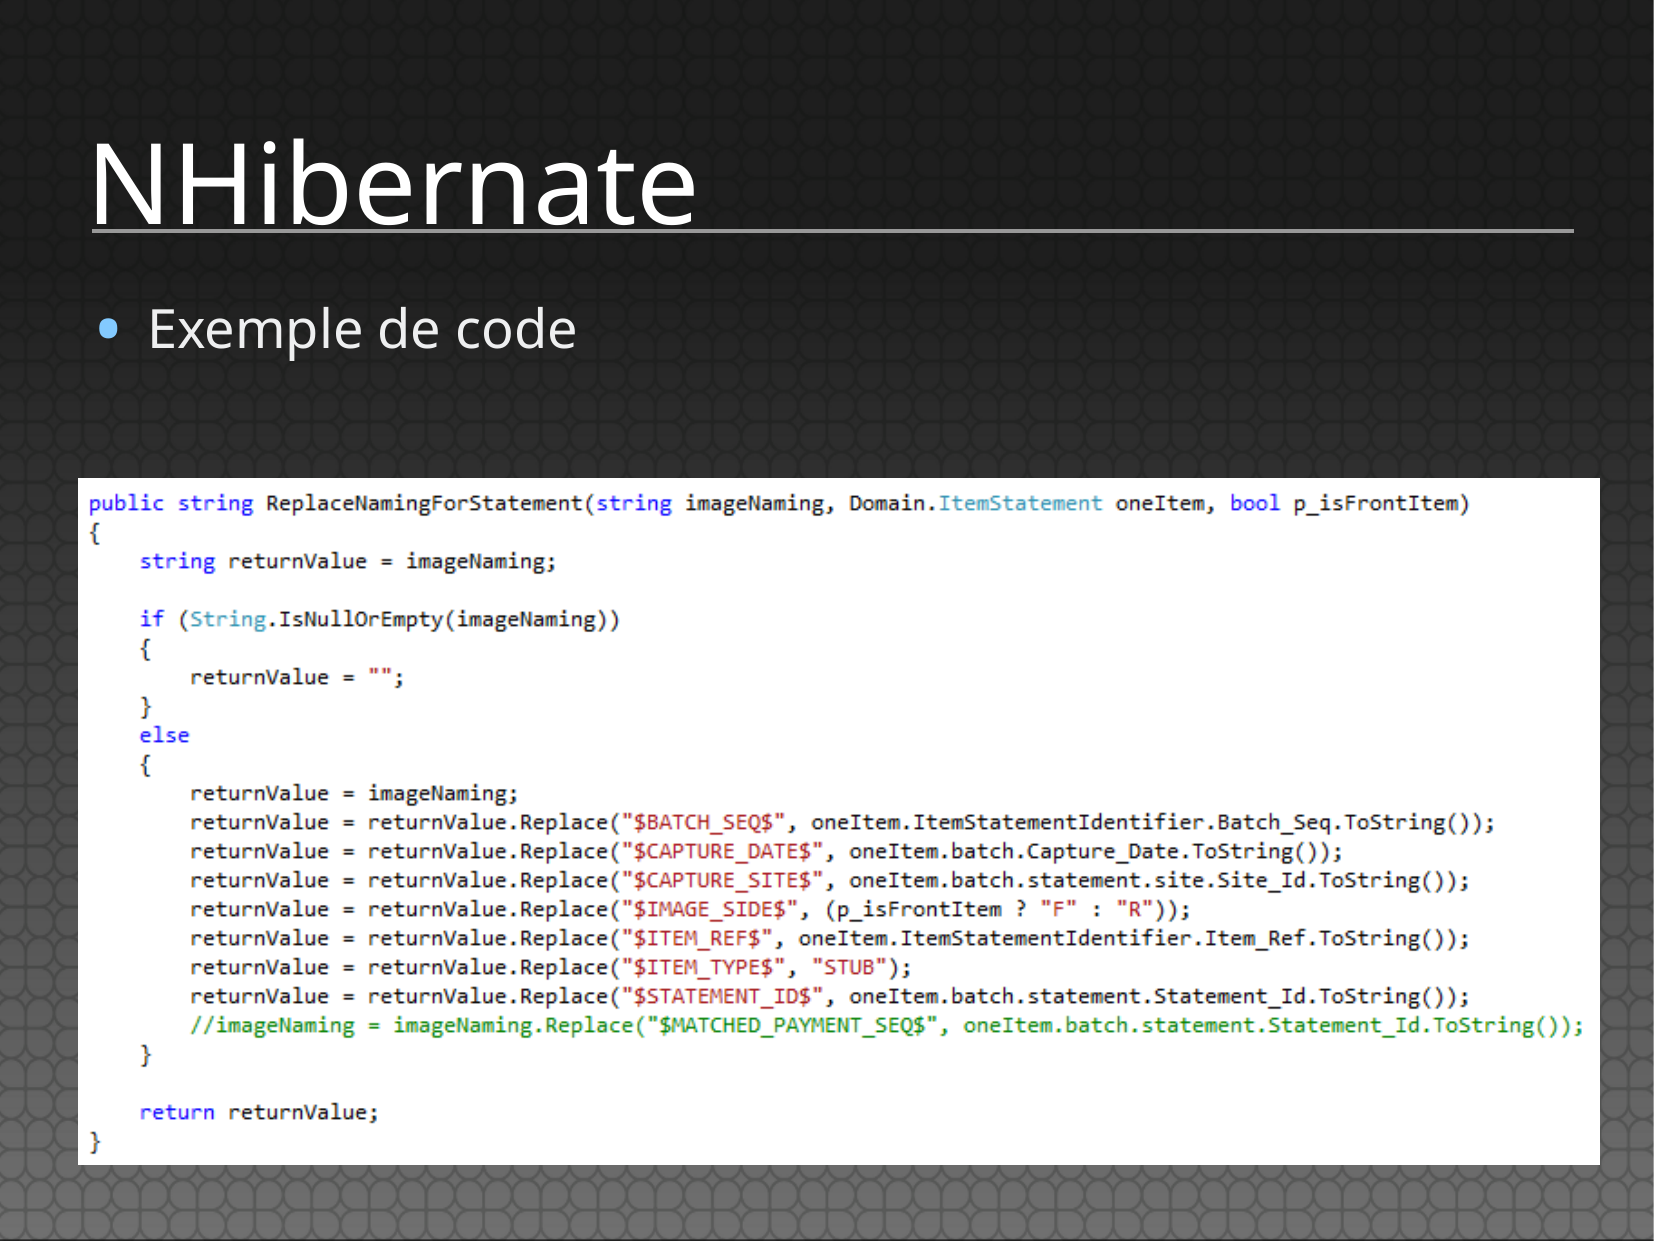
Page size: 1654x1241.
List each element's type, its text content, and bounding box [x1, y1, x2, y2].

title NHibernate [86, 112, 1576, 249]
list Exemple de code [76, 290, 1208, 361]
picture [0, 0, 1654, 1241]
